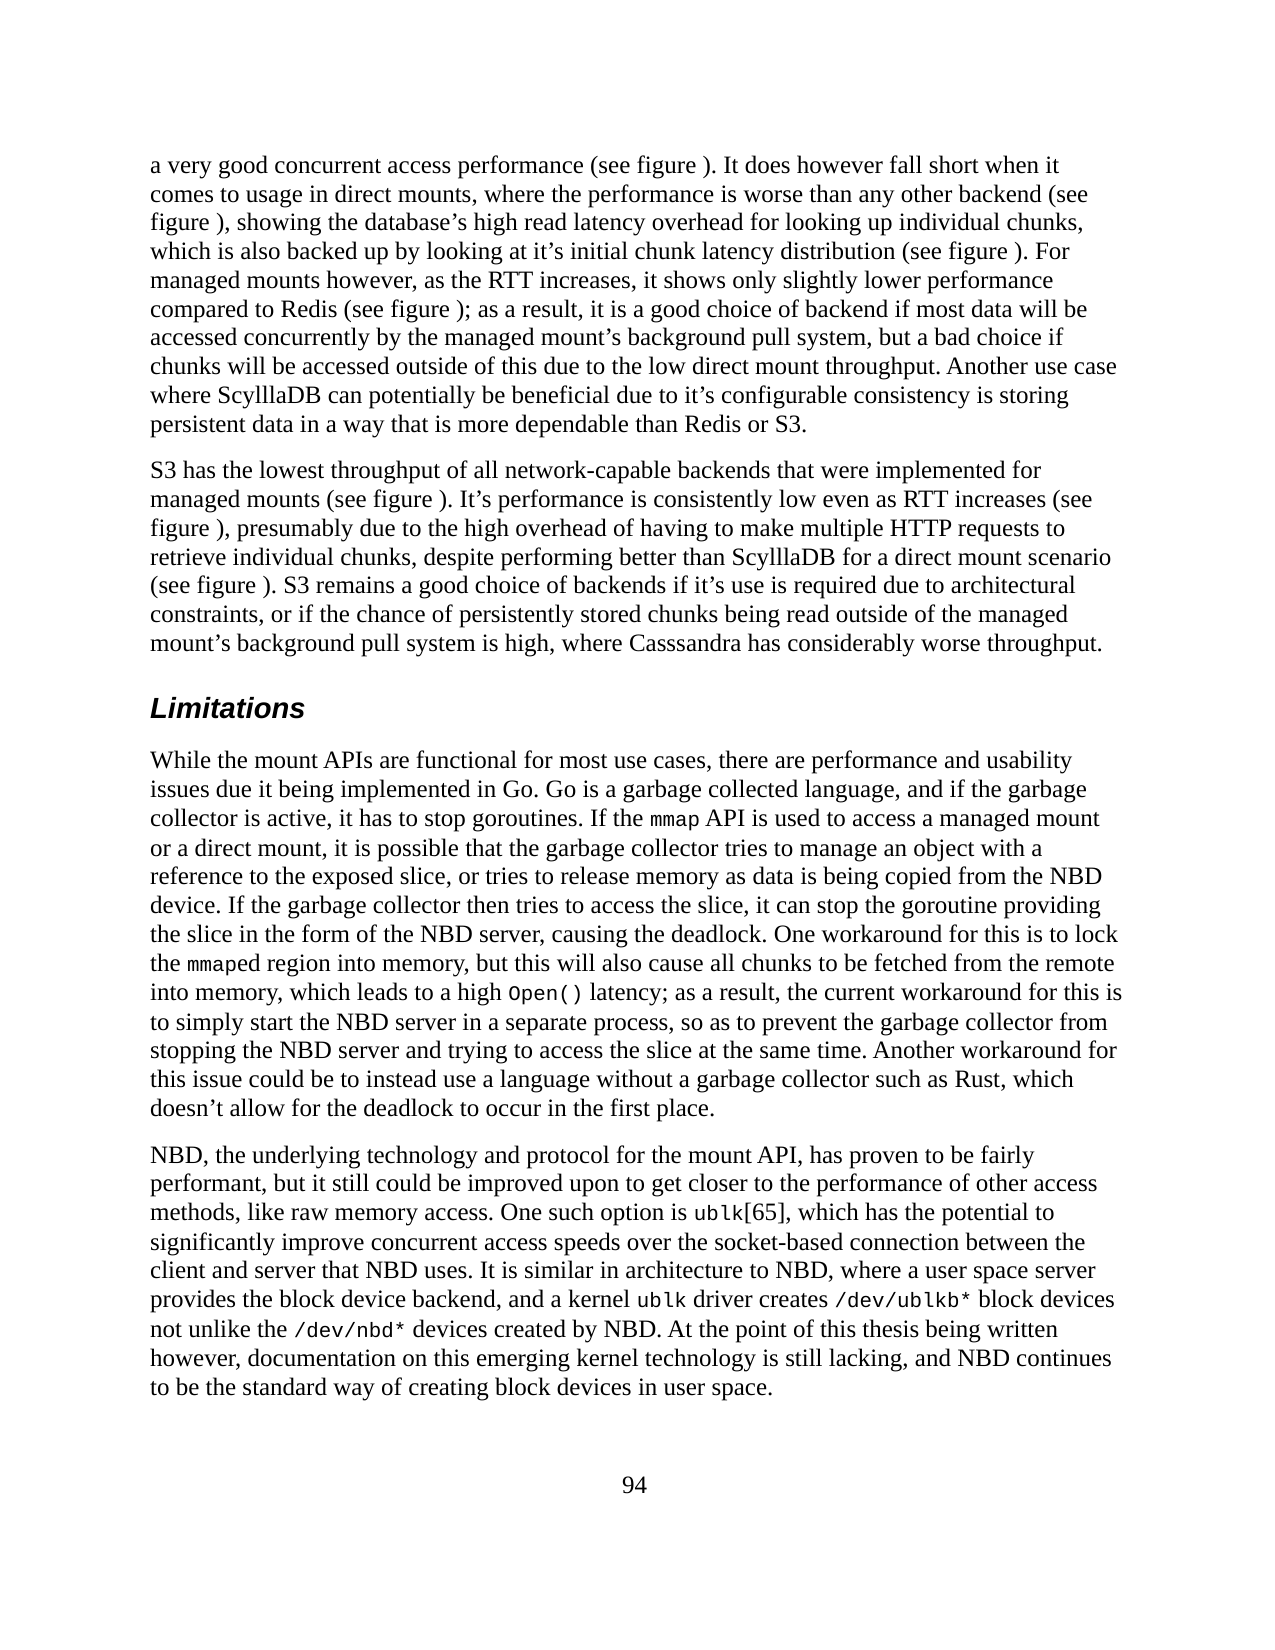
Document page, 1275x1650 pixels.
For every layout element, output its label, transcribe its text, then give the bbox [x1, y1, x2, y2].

text S3 has the lowest throughput of all network-capable backends that were implemented for managed mounts (see figure ). It’s performance is consistently low even as RTT increases (see figure ), presumably due to the high overhead of having to make multiple HTTP requests to retrieve individual chunks, despite performing better than ScylllaDB for a direct mount scenario (see figure ). S3 remains a good choice of backends if it’s use is required due to architectural constraints, or if the chance of persistently stored chunks being read outside of the managed mount’s background pull system is high, where Casssandra has considerably worse throughput. [150, 455, 1125, 657]
text While the mount APIs are functional for most use cases, there are performance and usability issues due it being implemented in Go. Go is a garbage collected language, and if the garbage collector is active, it has to stop goroutines. If the mmap API is used to access a managed mount or a direct mount, it is possible that the garbage collector tries to manage an object with a reference to the exposed slice, or tries to release memory as data is being copied from the NBD device. If the garbage collector then tries to access the slice, it can stop the goroutine providing the slice in the form of the NBD server, causing the deadlock. One workaround for this is to lock the mmaped region into memory, but this will also cause all chunks to be fetched from the remote into memory, which leads to a high Open() latency; as a result, the current workaround for this is to simply start the NBD server in a separate process, so as to prevent the garbage collector from stopping the NBD server and trying to access the slice at the same time. Another workaround for this issue could be to instead use a language without a garbage collector such as Rust, which doesn’t allow for the deadlock to occur in the first place. [150, 746, 1125, 1122]
subtitle Limitations [150, 691, 1125, 724]
text a very good concurrent access performance (see figure ). It does however fall short when it comes to usage in direct mounts, where the performance is worse than any other backend (see figure ), showing the database’s high read latency overhead for looking up individual chunks, which is also backed up by looking at it’s initial chunk latency distribution (see figure ). For managed mounts however, as the RTT increases, it shows only slightly lower performance compared to Redis (see figure ); as a result, it is a good choice of backend if most data will be accessed concurrently by the managed mount’s background pull system, but a bad choice if chunks will be accessed outside of this due to the low direct mount throughput. Another use case where ScylllaDB can potentially be beneficial due to it’s configurable consistency is storing persistent data in a way that is more dependable than Redis or S3. [150, 150, 1125, 437]
text NBD, the underlying technology and protocol for the mount API, has proven to be fairly performant, but it still could be improved upon to get closer to the performance of other access methods, like raw memory access. One such option is ublk[65], which has the potential to significantly improve concurrent access speeds over the socket-based connection between the client and server that NBD uses. It is similar in architecture to NBD, where a user space server provides the block device backend, and a kernel ublk driver creates /dev/ublkb* block devices not unlike the /dev/nbd* devices created by NBD. At the point of this thesis being written however, documentation on this emerging kernel technology is still lacking, and NBD continues to be the standard way of creating block devices in user space. [150, 1140, 1125, 1401]
